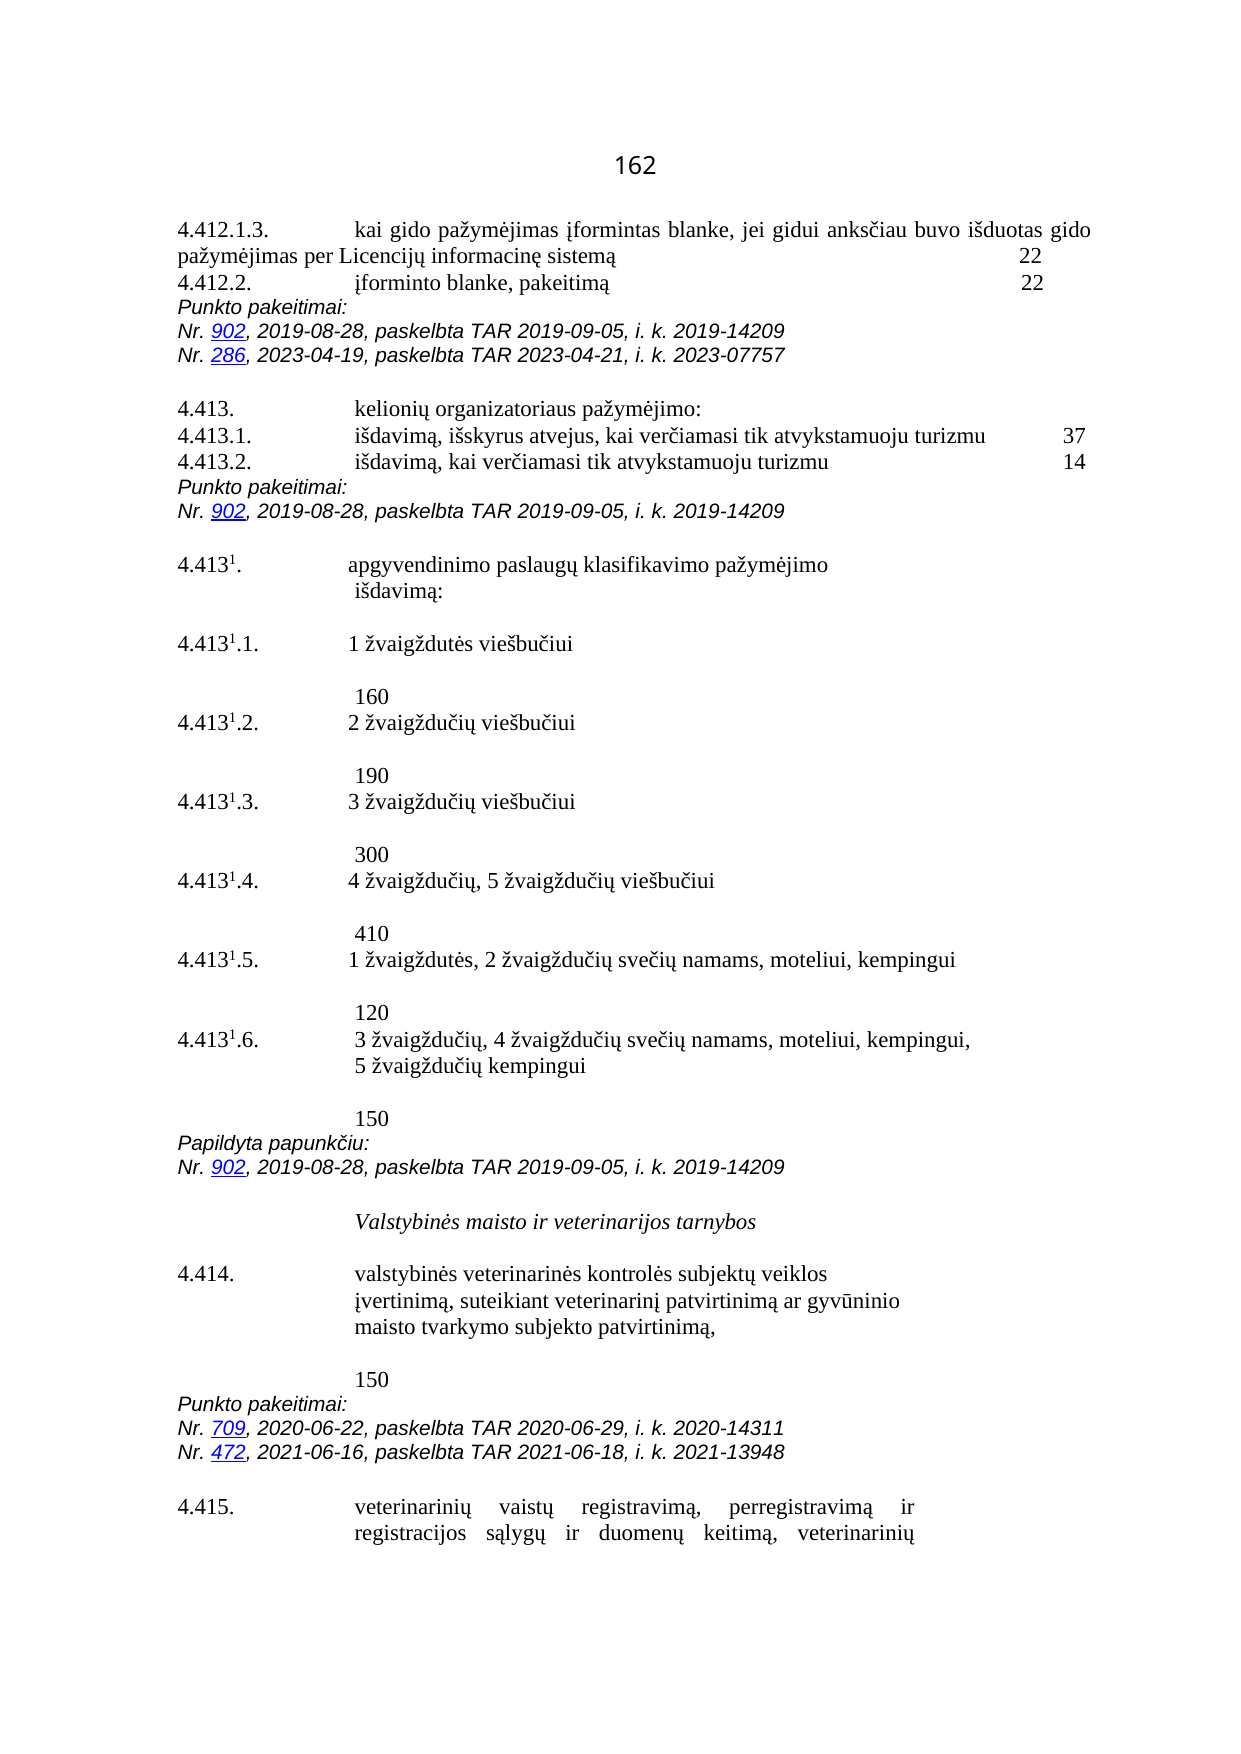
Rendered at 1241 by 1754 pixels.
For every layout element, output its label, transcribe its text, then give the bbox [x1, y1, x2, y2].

text 4.413. kelionių organizatoriaus pažymėjimo: [177, 396, 1092, 422]
text 4.4131. apgyvendinimo paslaugų klasifikavimo pažymėjimo išdavimą: [177, 551, 915, 630]
text Papildyta papunkčiu: [177, 1131, 1092, 1155]
text Nr. 902, 2019-08-28, paskelbta TAR 2019-09-05, i. k. 2019-14209 [177, 1155, 1092, 1179]
text 4.4131.3. 3 žvaigždučių viešbučiui 300 [177, 788, 915, 867]
text 4.4131.1. 1 žvaigždutės viešbučiui 160 [177, 630, 915, 709]
text Nr. 286, 2023-04-19, paskelbta TAR 2023-04-21, i. k. 2023-07757 [177, 343, 1092, 367]
text 4.4131.2. 2 žvaigždučių viešbučiui 190 [177, 709, 915, 788]
text 4.414. valstybinės veterinarinės kontrolės subjektų veiklos įvertinimą, suteikiant veterinarinį patvirtinimą ar gyvūninio maisto tvarkymo subjekto patvirtinimą, 150 [177, 1260, 915, 1392]
text 4.413.2. išdavimą, kai verčiamasi tik atvykstamuoju turizmu 14 [177, 448, 1092, 474]
text 4.415. veterinarinių vaistų registravimą, perregistravimą ir registracijos sąlygų ir duomenų keitimą, veterinarinių [177, 1493, 915, 1546]
text 4.4131.5. 1 žvaigždutės, 2 žvaigždučių svečių namams, moteliui, kempingui 120 [177, 947, 1004, 1026]
text 4.412.1.3. kai gido pažymėjimas įformintas blanke, jei gidui anksčiau buvo išduotas gido pažymėjimas per Licencijų informacinę sistemą 22 [177, 216, 1092, 268]
text Valstybinės maisto ir veterinarijos tarnybos [354, 1208, 945, 1260]
text Nr. 709, 2020-06-22, paskelbta TAR 2020-06-29, i. k. 2020-14311 [177, 1416, 1092, 1440]
text 4.4131.6. 3 žvaigždučių, 4 žvaigždučių svečių namams, moteliui, kempingui, 5 žvaigždučių kempingui 150 [177, 1026, 1004, 1131]
text Punkto pakeitimai: [177, 295, 1092, 319]
text Nr. 472, 2021-06-16, paskelbta TAR 2021-06-18, i. k. 2021-13948 [177, 1440, 1092, 1464]
text 4.413.1. išdavimą, išskyrus atvejus, kai verčiamasi tik atvykstamuoju turizmu 37 [177, 422, 1092, 448]
text Nr. 902, 2019-08-28, paskelbta TAR 2019-09-05, i. k. 2019-14209 [177, 498, 1092, 522]
text 4.4131.4. 4 žvaigždučių, 5 žvaigždučių viešbučiui 410 [177, 867, 915, 947]
text Nr. 902, 2019-08-28, paskelbta TAR 2019-09-05, i. k. 2019-14209 [177, 319, 1092, 343]
text Punkto pakeitimai: [177, 474, 1092, 498]
text 4.412.2. įforminto blanke, pakeitimą 22 [177, 268, 1092, 295]
text Punkto pakeitimai: [177, 1392, 1092, 1416]
